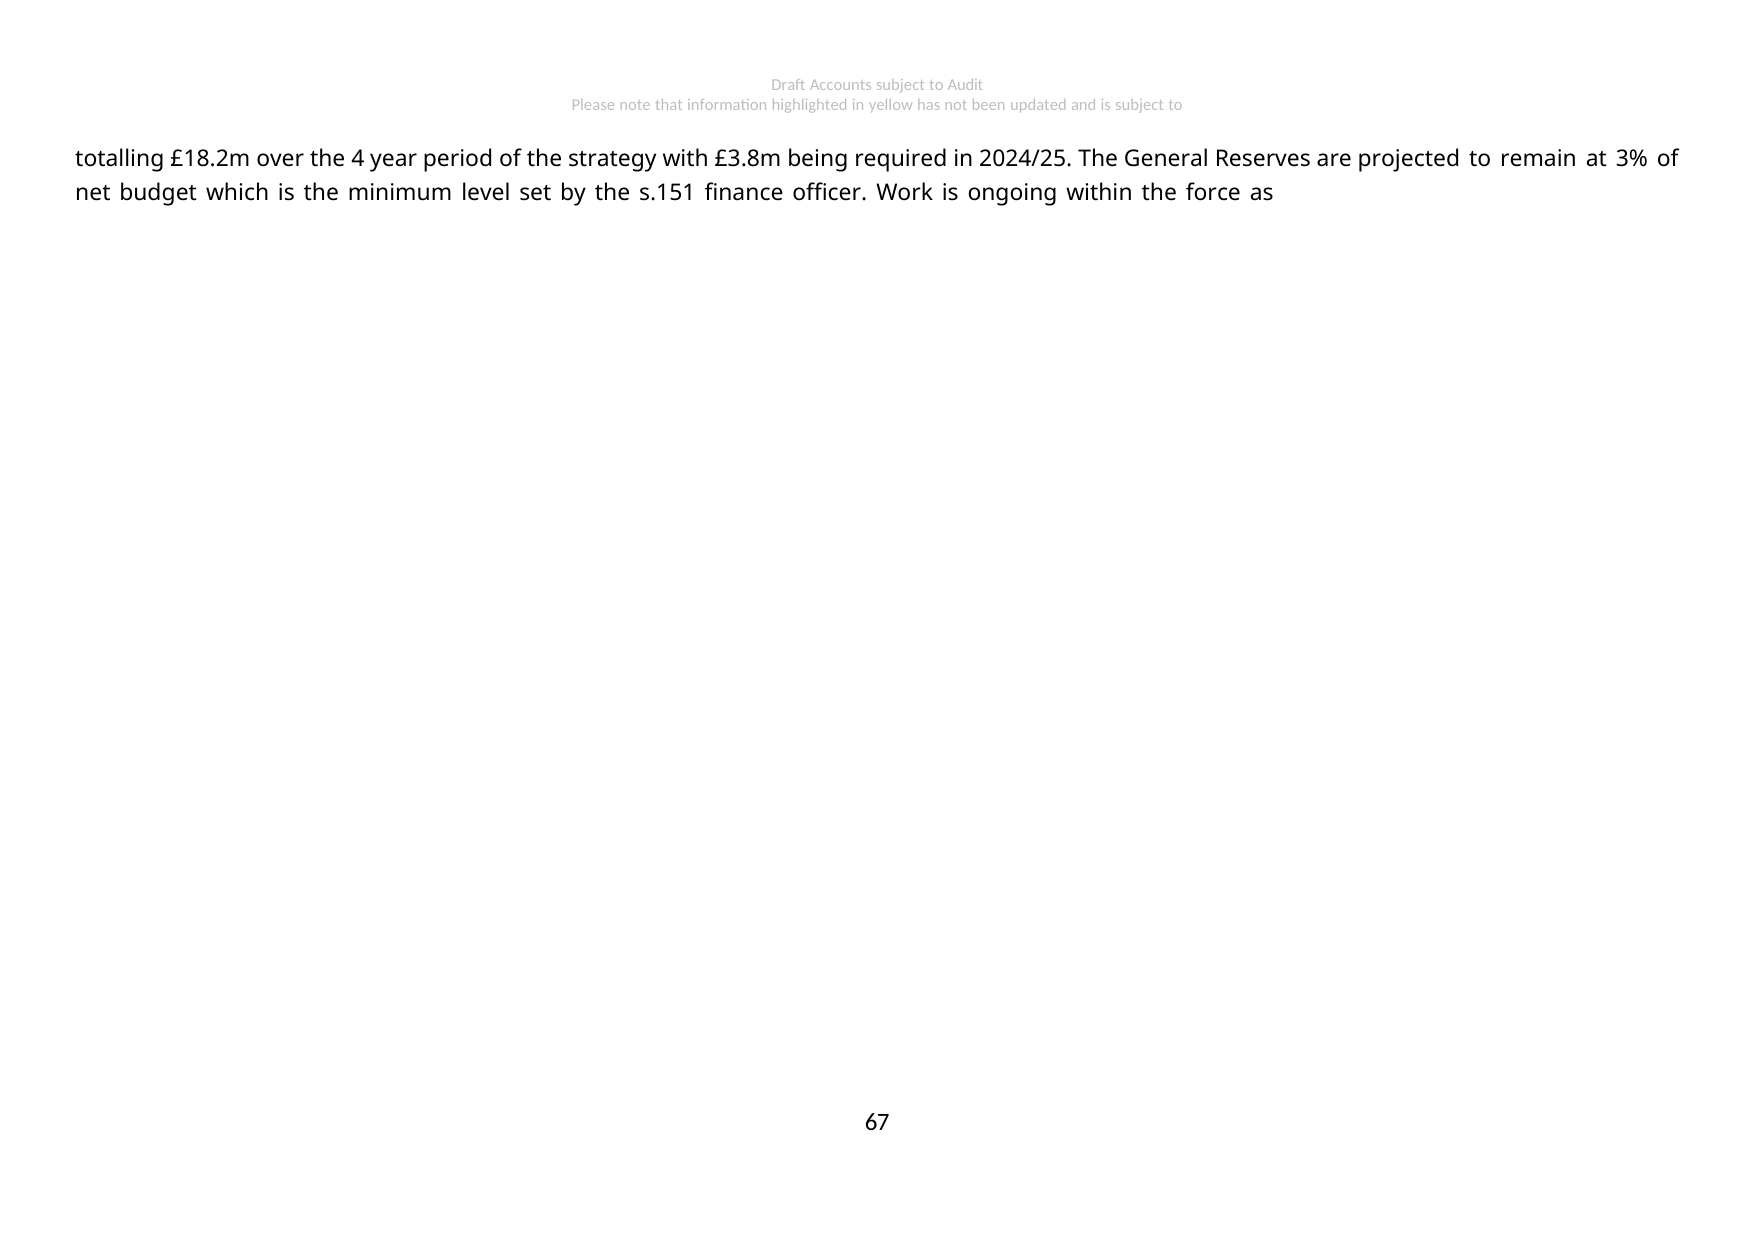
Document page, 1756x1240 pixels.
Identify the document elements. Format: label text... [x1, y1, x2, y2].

text totalling £18.2m over the 4 year period of the strategy with £3.8m being required in 2024/25. The General Reserves are projected to remain at 3% of net budget which is the minimum level set by the s.151 finance officer. Work is ongoing within the force as [75, 142, 1681, 207]
